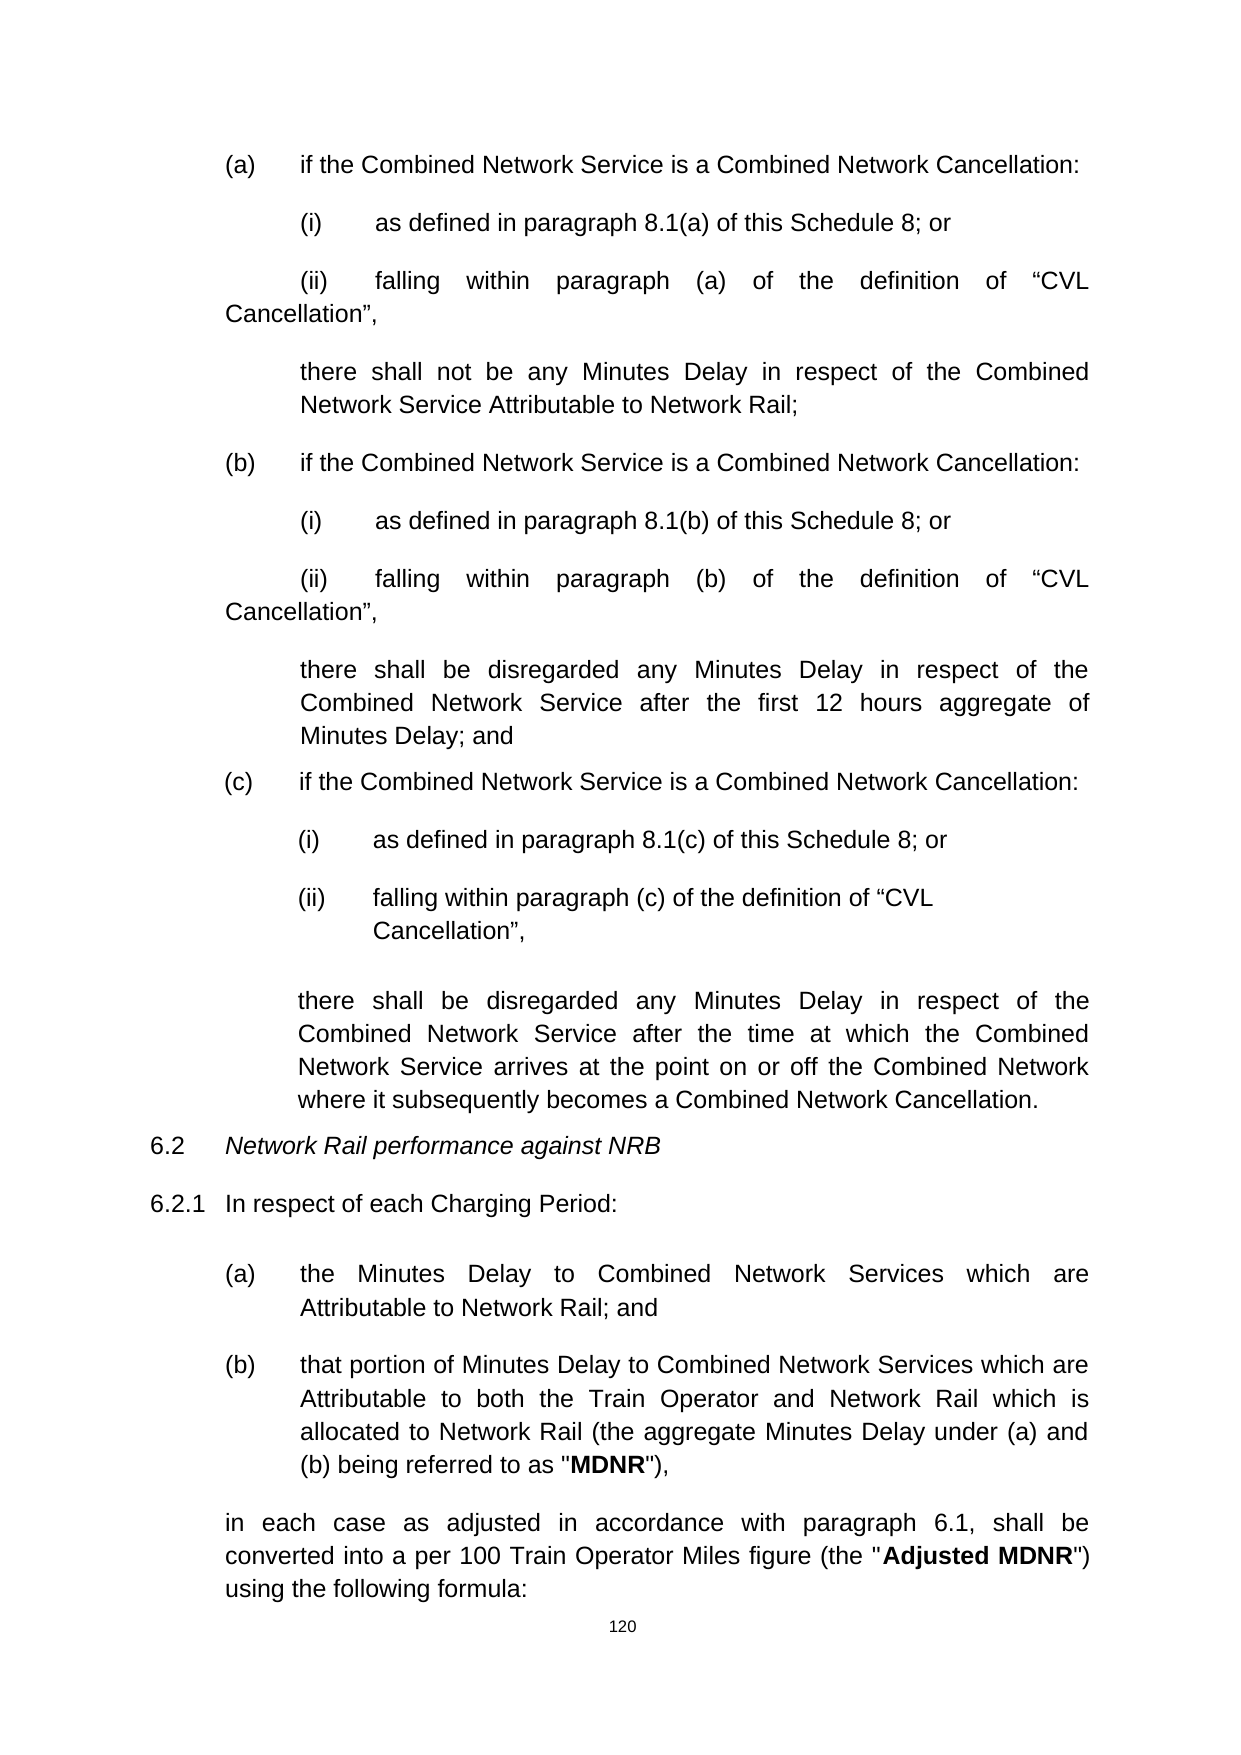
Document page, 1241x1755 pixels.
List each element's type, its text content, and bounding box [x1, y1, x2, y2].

text (b) if the Combined Network Service is a Combined Network Cancellation: [225, 448, 1090, 477]
text (b) that portion of Minutes Delay to Combined Network Services which are Attributable to both the Train Operator and Network Rail which is allocated to Network Rail (the aggregate Minutes Delay under (a) and (b) being referred to as "MDNR"), [225, 1351, 1090, 1478]
text (i) as defined in paragraph 8.1(b) of this Schedule 8; or [225, 506, 1090, 535]
text (i) as defined in paragraph 8.1(a) of this Schedule 8; or [225, 208, 1090, 237]
text there shall not be any Minutes Delay in respect of the Combined Network Service Attributable to Network Rail; [300, 357, 1090, 419]
text (ii) falling within paragraph (b) of the definition of “CVL Cancellation”, [225, 564, 1090, 626]
text (a) the Minutes Delay to Combined Network Services which are Attributable to Network Rail; and [225, 1259, 1090, 1321]
text in each case as adjusted in accordance with paragraph 6.1, shall be converted into a per 100 Train Operator Miles figure (the "Adjusted MDNR") using the following formula: [225, 1508, 1090, 1602]
list as defined in paragraph 8.1(c) of this Schedule 8; or [298, 825, 1090, 853]
text (a) if the Combined Network Service is a Combined Network Cancellation: [225, 150, 1090, 179]
list Network Rail performance against NRB [150, 1131, 1090, 1160]
list falling within paragraph (c) of the definition of “CVL Cancellation”, [298, 883, 1090, 944]
list In respect of each Charging Period: [150, 1189, 1090, 1218]
list if the Combined Network Service is a Combined Network Cancellation: [224, 767, 1090, 796]
text there shall be disregarded any Minutes Delay in respect of the Combined Network Service after the first 12 hours aggregate of Minutes Delay; and [300, 655, 1090, 750]
text (ii) falling within paragraph (a) of the definition of “CVL Cancellation”, [225, 266, 1090, 328]
text there shall be disregarded any Minutes Delay in respect of the Combined Network Service after the time at which the Combined Network Service arrives at the point on or off the Combined Network where it subsequently becomes a Combined Network Cancellation. [298, 986, 1090, 1114]
